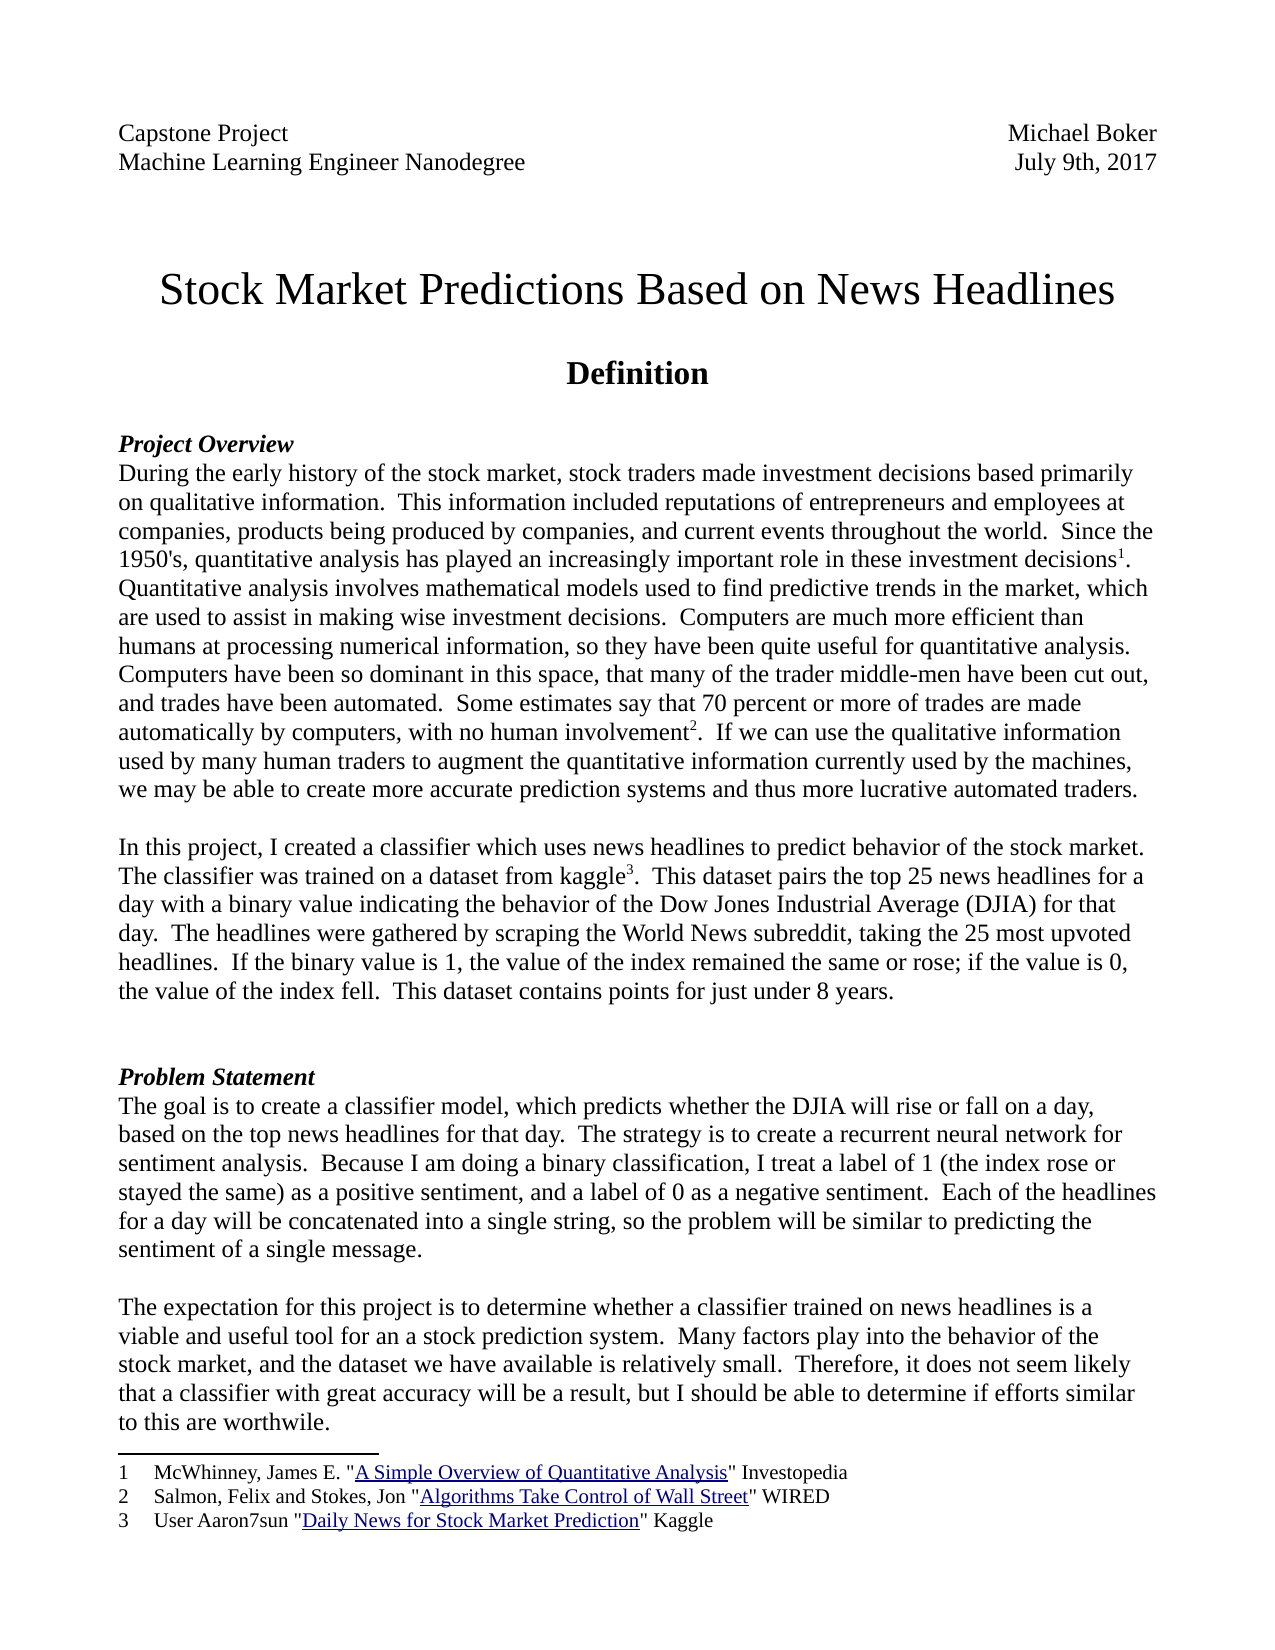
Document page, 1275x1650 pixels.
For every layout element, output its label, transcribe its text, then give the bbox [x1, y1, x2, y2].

text Problem Statement [118, 1062, 1157, 1091]
text July 9th, 2017 [718, 147, 1157, 176]
text During the early history of the stock market, stock traders made investment decisions based primarily on qualitative information. This information included reputations of entrepreneurs and employees at companies, products being produced by companies, and current events throughout the world. Since the 1950's, quantitative analysis has played an increasingly important role in these investment decisions. Quantitative analysis involves mathematical models used to find predictive trends in the market, which are used to assist in making wise investment decisions. Computers are much more efficient than humans at processing numerical information, so they have been quite useful for quantitative analysis. Computers have been so dominant in this space, that many of the trader middle-men have been cut out, and trades have been automated. Some estimates say that 70 percent or more of trades are made automatically by computers, with no human involvement. If we can use the qualitative information used by many human traders to augment the quantitative information currently used by the machines, we may be able to create more accurate prediction systems and thus more lucrative automated traders. [118, 458, 1157, 803]
text User Aaron7sun "Daily News for Stock Market Prediction" Kaggle [118, 1508, 1157, 1532]
text Michael Boker [718, 118, 1157, 147]
text McWhinney, James E. "A Simple Overview of Quantitative Analysis" Investopedia [118, 1460, 1157, 1484]
text Project Overview [118, 429, 1157, 458]
text Stock Market Predictions Based on News Headlines [118, 262, 1157, 314]
text Machine Learning Engineer Nanodegree [118, 147, 718, 176]
text The expectation for this project is to determine whether a classifier trained on news headlines is a viable and useful tool for an a stock prediction system. Many factors play into the behavior of the stock market, and the dataset we have available is relatively small. Therefore, it does not seem likely that a classifier with great accuracy will be a result, but I should be able to determine if efforts similar to this are worthwile. [118, 1292, 1157, 1436]
text The goal is to create a classifier model, which predicts whether the DJIA will rise or fall on a day, based on the top news headlines for that day. The strategy is to create a recurrent neural network for sentiment analysis. Because I am doing a binary classification, I treat a label of 1 (the index rose or stayed the same) as a positive sentiment, and a label of 0 as a negative sentiment. Each of the headlines for a day will be concatenated into a single string, so the problem will be similar to predicting the sentiment of a single message. [118, 1091, 1157, 1263]
text In this project, I created a classifier which uses news headlines to predict behavior of the stock market. The classifier was trained on a dataset from kaggle. This dataset pairs the top 25 news headlines for a day with a binary value indicating the behavior of the Dow Jones Industrial Average (DJIA) for that day. The headlines were gathered by scraping the World News subreddit, taking the 25 most upvoted headlines. If the binary value is 1, the value of the index remained the same or rose; if the value is 0, the value of the index fell. This dataset contains points for just under 8 years. [118, 832, 1157, 1004]
text Definition [118, 353, 1157, 391]
text Salmon, Felix and Stokes, Jon "Algorithms Take Control of Wall Street" WIRED [118, 1484, 1157, 1508]
text Capstone Project [118, 118, 718, 147]
